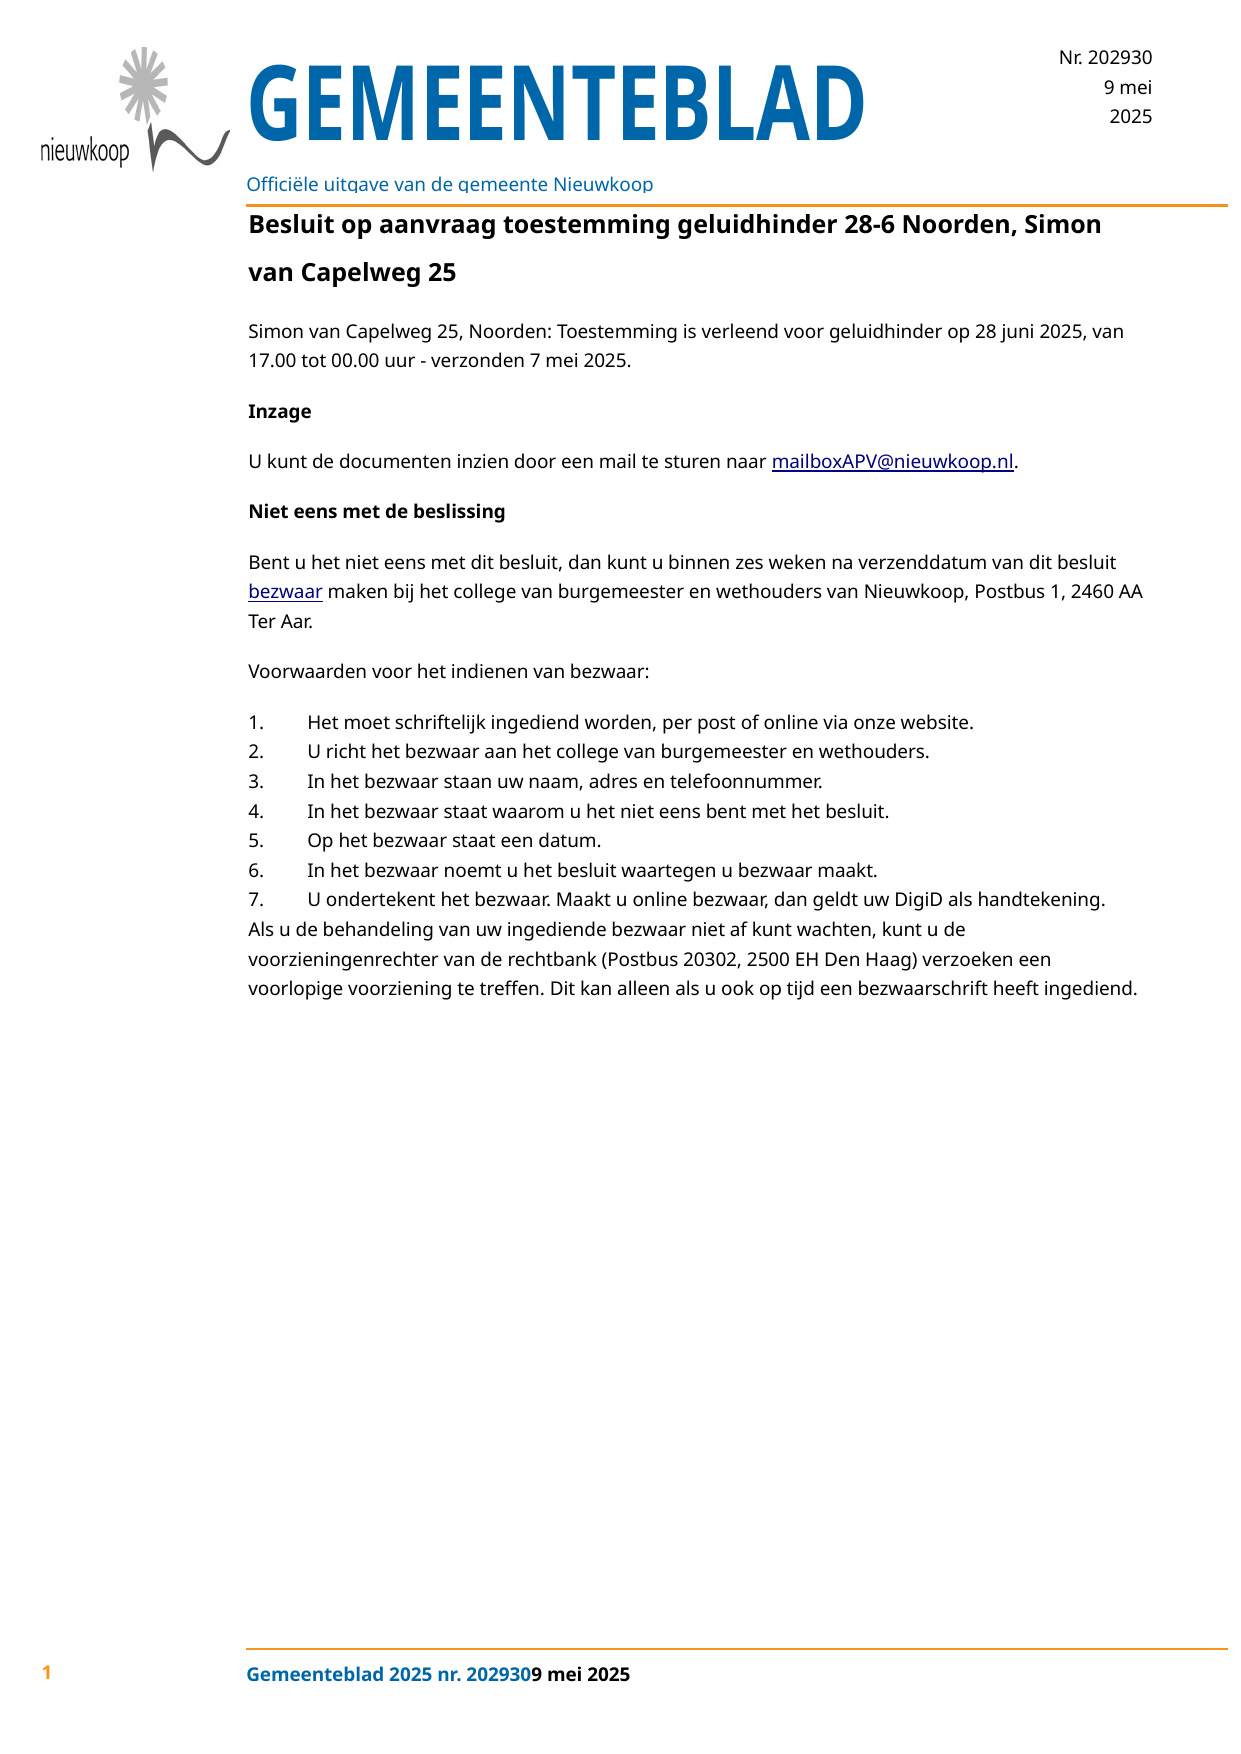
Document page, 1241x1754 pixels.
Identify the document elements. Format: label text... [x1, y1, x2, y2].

text Inzage [248, 398, 1152, 424]
picture [41, 47, 231, 172]
list Op het bezwaar staat een datum. [248, 827, 1152, 853]
text Voorwaarden voor het indienen van bezwaar: [248, 659, 1152, 684]
text Bent u het niet eens met dit besluit, dan kunt u binnen zes weken na verzenddatum van dit besluit bezwaar maken bij het college van burgemeester en wethouders van Nieuwkoop, Postbus 1, 2460 AA Ter Aar. [248, 549, 1152, 634]
list U richt het bezwaar aan het college van burgemeester en wethouders. [248, 739, 1152, 764]
list Het moet schriftelijk ingediend worden, per post of online via onze website. [248, 709, 1152, 735]
list In het bezwaar staat waarom u het niet eens bent met het besluit. [248, 798, 1152, 824]
text Niet eens met de beslissing [248, 499, 1152, 524]
text Als u de behandeling van uw ingediende bezwaar niet af kunt wachten, kunt u de voorzieningenrechter van de rechtbank (Postbus 20302, 2500 EH Den Haag) verzoeken een voorlopige voorziening te treffen. Dit kan alleen als u ook op tijd een bezwaarschrift heeft ingediend. [248, 916, 1152, 1001]
list In het bezwaar staan uw naam, adres en telefoonnummer. [248, 768, 1152, 794]
text U kunt de documenten inzien door een mail te sturen naar mailboxAPV@nieuwkoop.nl. [248, 448, 1152, 474]
text Simon van Capelweg 25, Noorden: Toestemming is verleend voor geluidhinder op 28 juni 2025, van 17.00 tot 00.00 uur - verzonden 7 mei 2025. [248, 318, 1152, 373]
text Besluit op aanvraag toestemming geluidhinder 28-6 Noorden, Simon van Capelweg 25 [248, 207, 1152, 288]
list U ondertekent het bezwaar. Maakt u online bezwaar, dan geldt uw DigiD als handtekening. [248, 887, 1152, 912]
list In het bezwaar noemt u het besluit waartegen u bezwaar maakt. [248, 857, 1152, 883]
